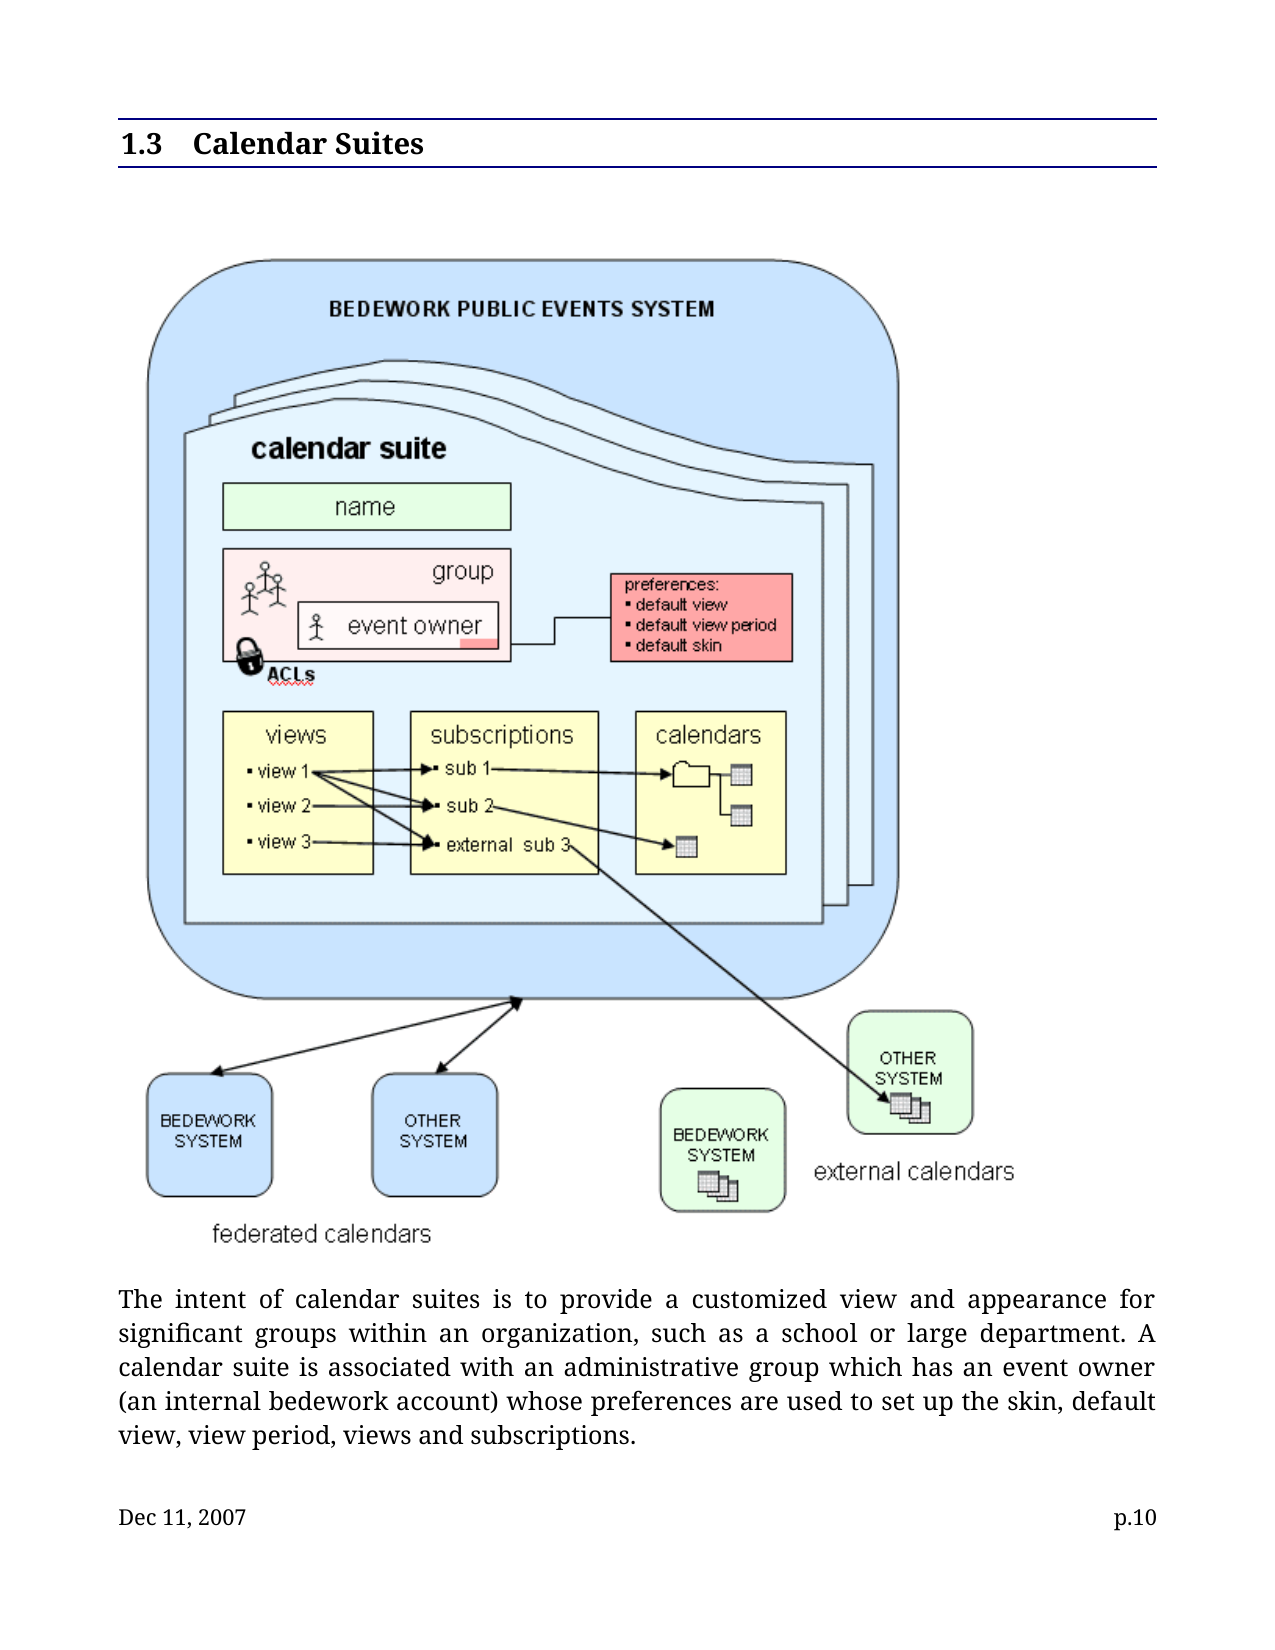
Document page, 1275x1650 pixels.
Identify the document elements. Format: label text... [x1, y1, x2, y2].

text The intent of calendar suites is to provide a customized view and appearance for significant groups within an organization, such as a school or large department. A calendar suite is associated with an administrative group which has an event owner (an internal bedework account) whose preferences are used to set up the skin, default view, view period, views and subscriptions. [118, 229, 1157, 1452]
subtitle Calendar Suites [118, 120, 1157, 166]
picture [121, 237, 1031, 1282]
